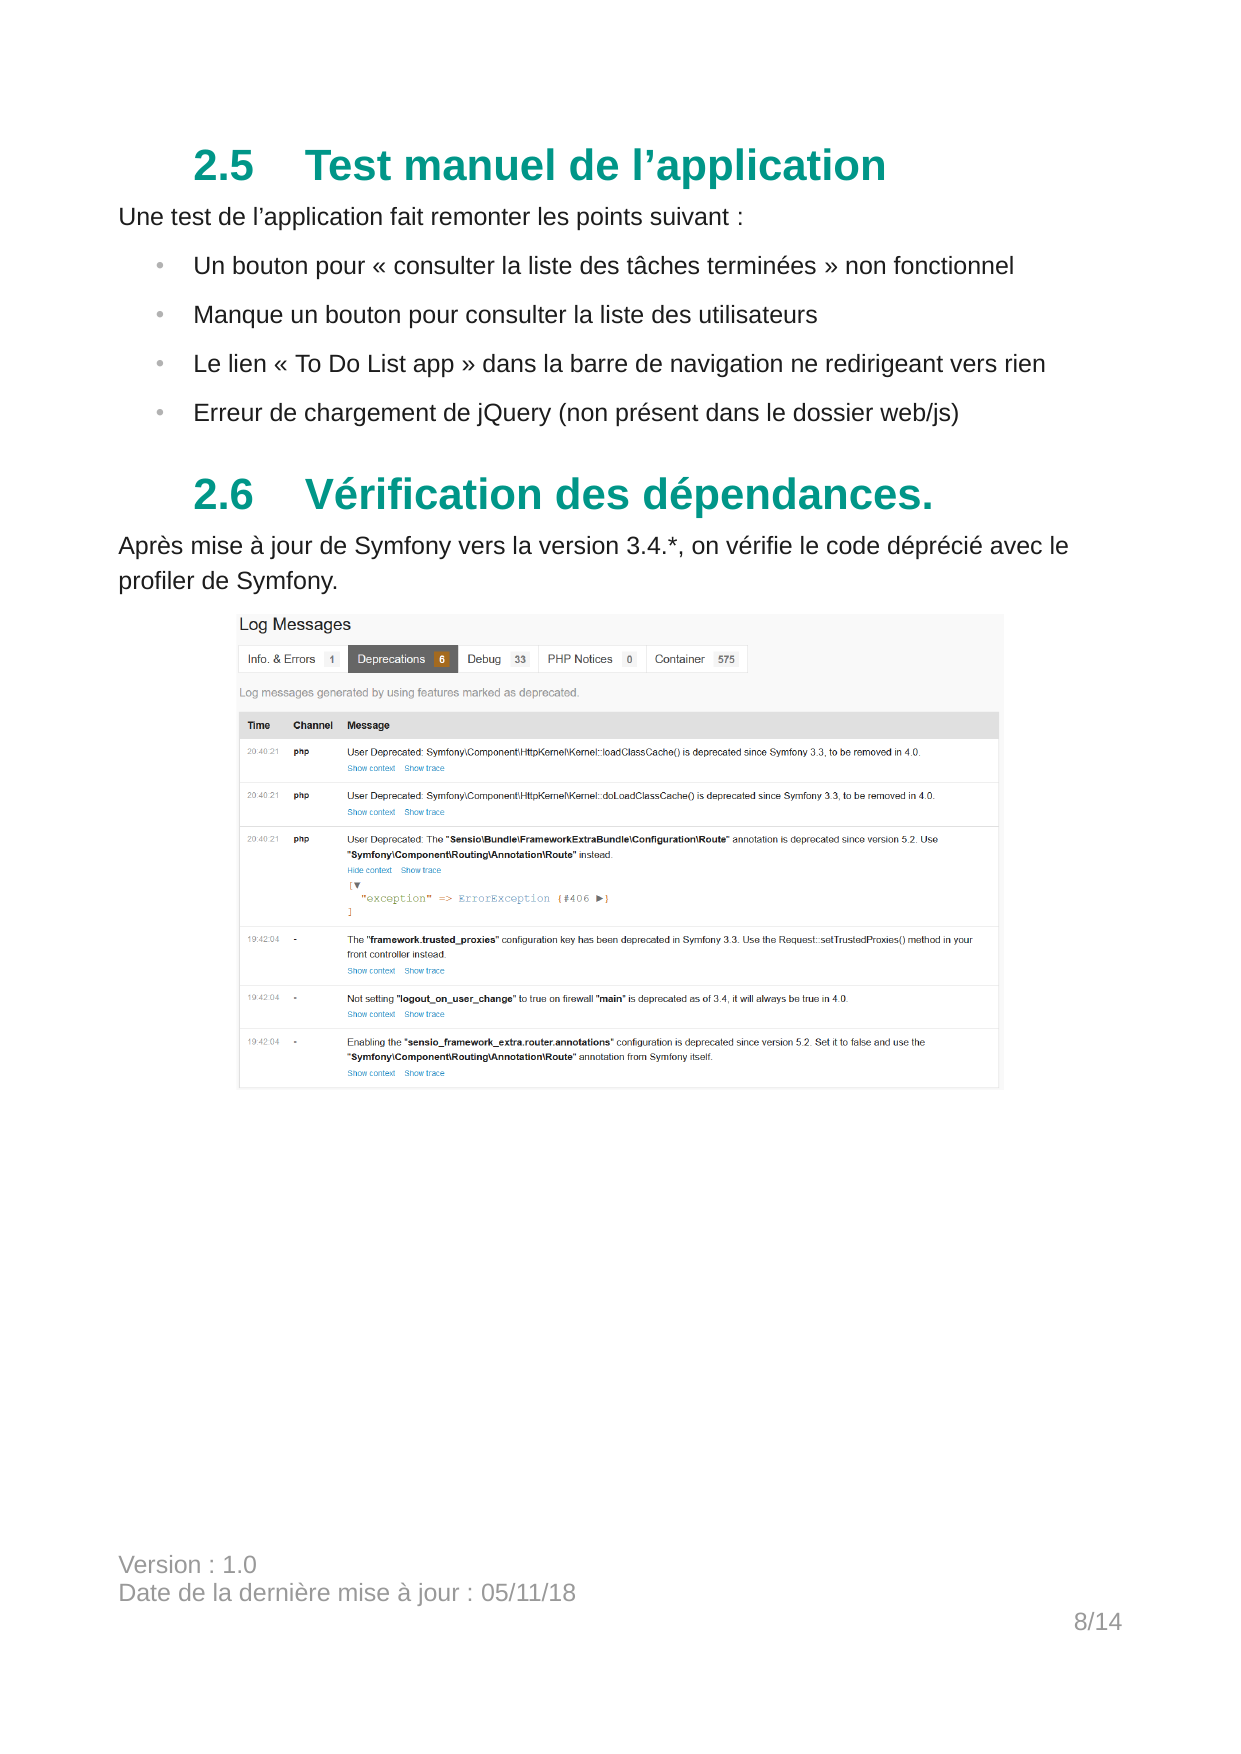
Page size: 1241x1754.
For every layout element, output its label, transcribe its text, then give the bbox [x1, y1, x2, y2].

text Une test de l’application fait remonter les points suivant : [118, 202, 1122, 231]
list Le lien « To Do List app » dans la barre de navigation ne redirigeant vers rien [156, 349, 1122, 378]
text Après mise à jour de Symfony vers la version 3.4.*, on vérifie le code déprécié avec le profiler de Symfony. [118, 531, 1122, 594]
list Manque un bouton pour consulter la liste des utilisateurs [156, 300, 1122, 329]
picture [236, 614, 1004, 1090]
subtitle Vérification des dépendances. [193, 468, 1122, 519]
subtitle Test manuel de l’application [193, 139, 1122, 189]
list Erreur de chargement de jQuery (non présent dans le dossier web/js) [156, 398, 1122, 427]
list Un bouton pour « consulter la liste des tâches terminées » non fonctionnel [156, 251, 1122, 280]
